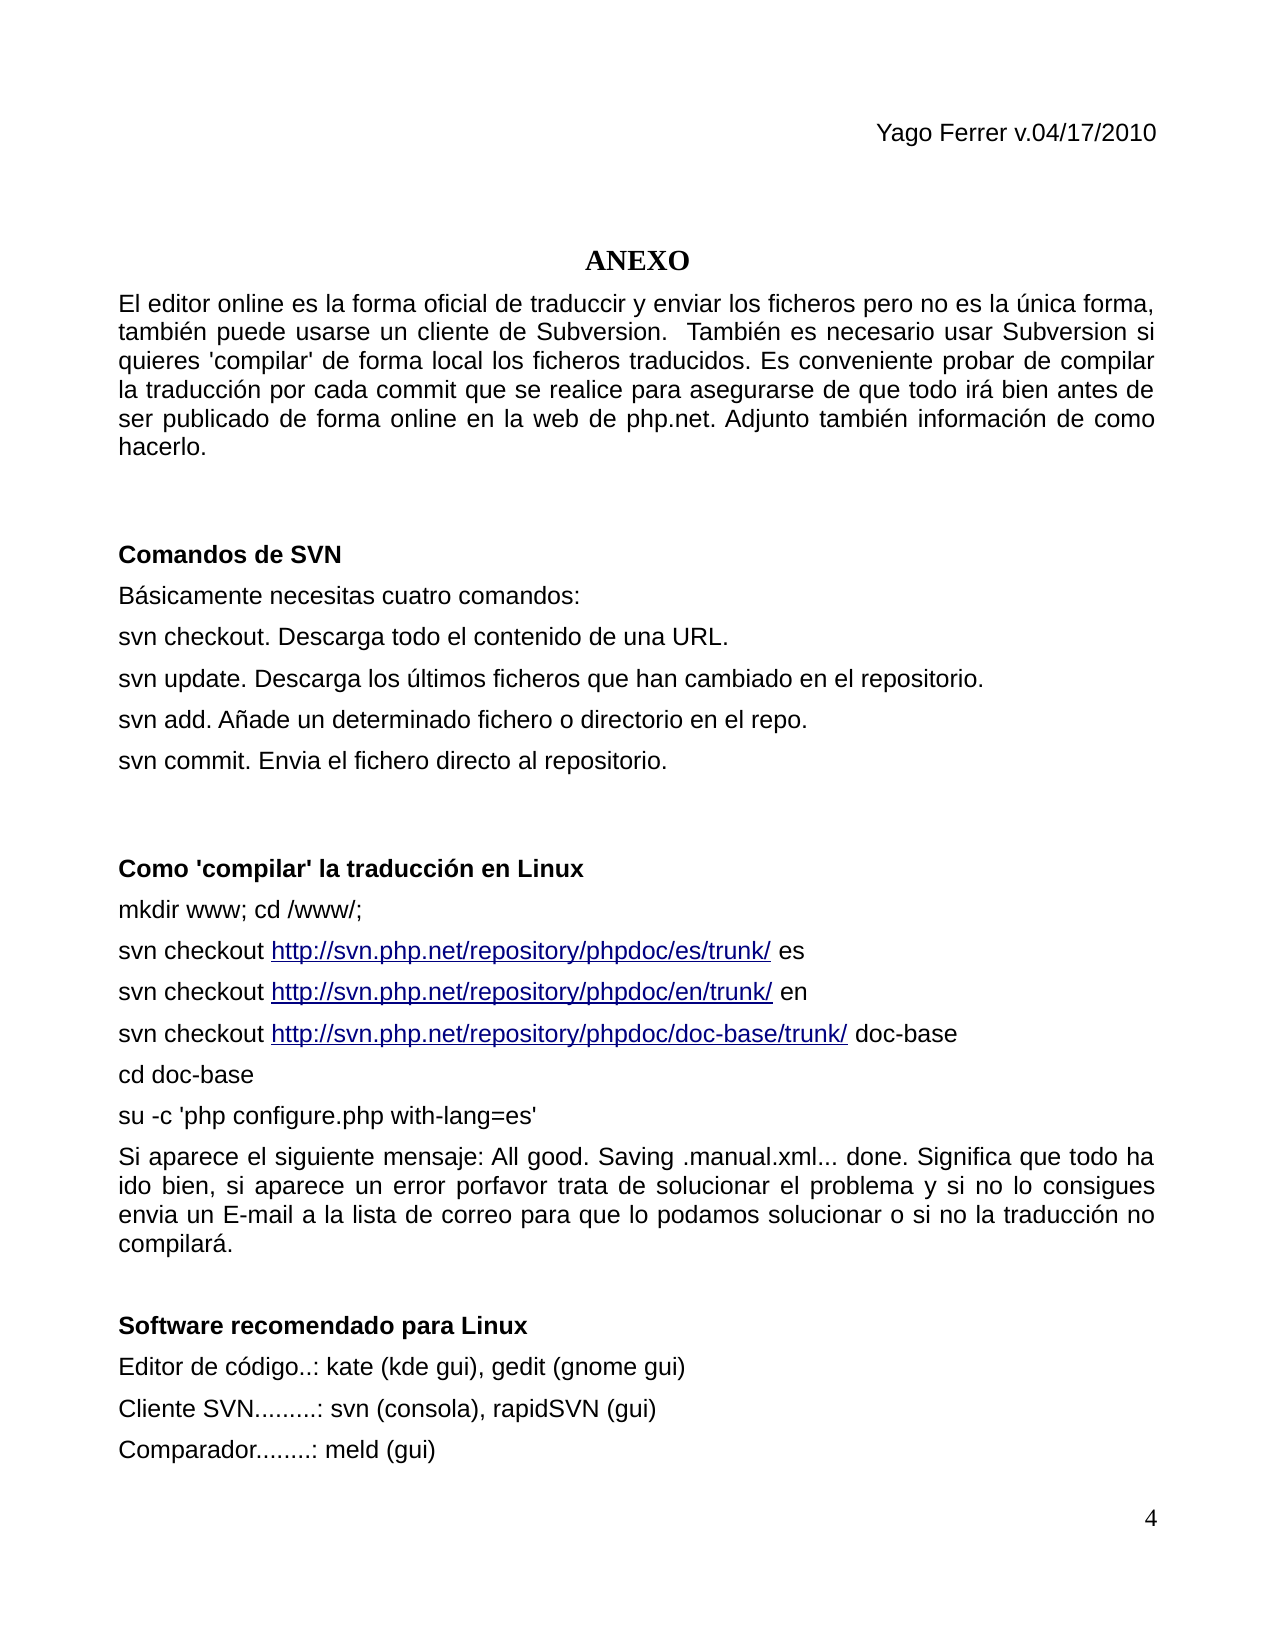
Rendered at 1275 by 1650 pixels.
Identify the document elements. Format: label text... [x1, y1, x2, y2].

text svn update. Descarga los últimos ficheros que han cambiado en el repositorio. [118, 664, 1157, 692]
text svn checkout http://svn.php.net/repository/phpdoc/doc-base/trunk/ doc-base [118, 1019, 1157, 1047]
text Editor de código..: kate (kde gui), gedit (gnome gui) [118, 1352, 1157, 1381]
subtitle ANEXO [118, 243, 1157, 276]
text svn checkout http://svn.php.net/repository/phpdoc/es/trunk/ es [118, 936, 1157, 965]
text svn commit. Envia el fichero directo al repositorio. [118, 746, 1157, 775]
text Cliente SVN.........: svn (consola), rapidSVN (gui) [118, 1394, 1157, 1422]
text El editor online es la forma oficial de traduccir y enviar los ficheros pero no es la única forma, también puede usarse un cliente de Subversion. También es necesario usar Subversion si quieres 'compilar' de forma local los ficheros traducidos. Es conveniente probar de compilar la traducción por cada commit que se realice para asegurarse de que todo irá bien antes de ser publicado de forma online en la web de php.net. Adjunto también información de como hacerlo. [118, 289, 1157, 461]
text mkdir www; cd /www/; [118, 895, 1157, 924]
text Si aparece el siguiente mensaje: All good. Saving .manual.xml... done. Significa que todo ha ido bien, si aparece un error porfavor trata de solucionar el problema y si no lo consigues envia un E-mail a la lista de correo para que lo podamos solucionar o si no la traducción no compilará. [118, 1142, 1157, 1257]
subtitle Como 'compilar' la traducción en Linux [118, 854, 1157, 882]
text svn checkout http://svn.php.net/repository/phpdoc/en/trunk/ en [118, 977, 1157, 1006]
subtitle Comandos de SVN [118, 540, 1157, 569]
text cd doc-base [118, 1060, 1157, 1089]
text Básicamente necesitas cuatro comandos: [118, 581, 1157, 610]
text Software recomendado para Linux [118, 1311, 1157, 1340]
text su -c 'php configure.php with-lang=es' [118, 1101, 1157, 1130]
text svn add. Añade un determinado fichero o directorio en el repo. [118, 705, 1157, 734]
text Comparador........: meld (gui) [118, 1435, 1157, 1464]
text svn checkout. Descarga todo el contenido de una URL. [118, 622, 1157, 651]
